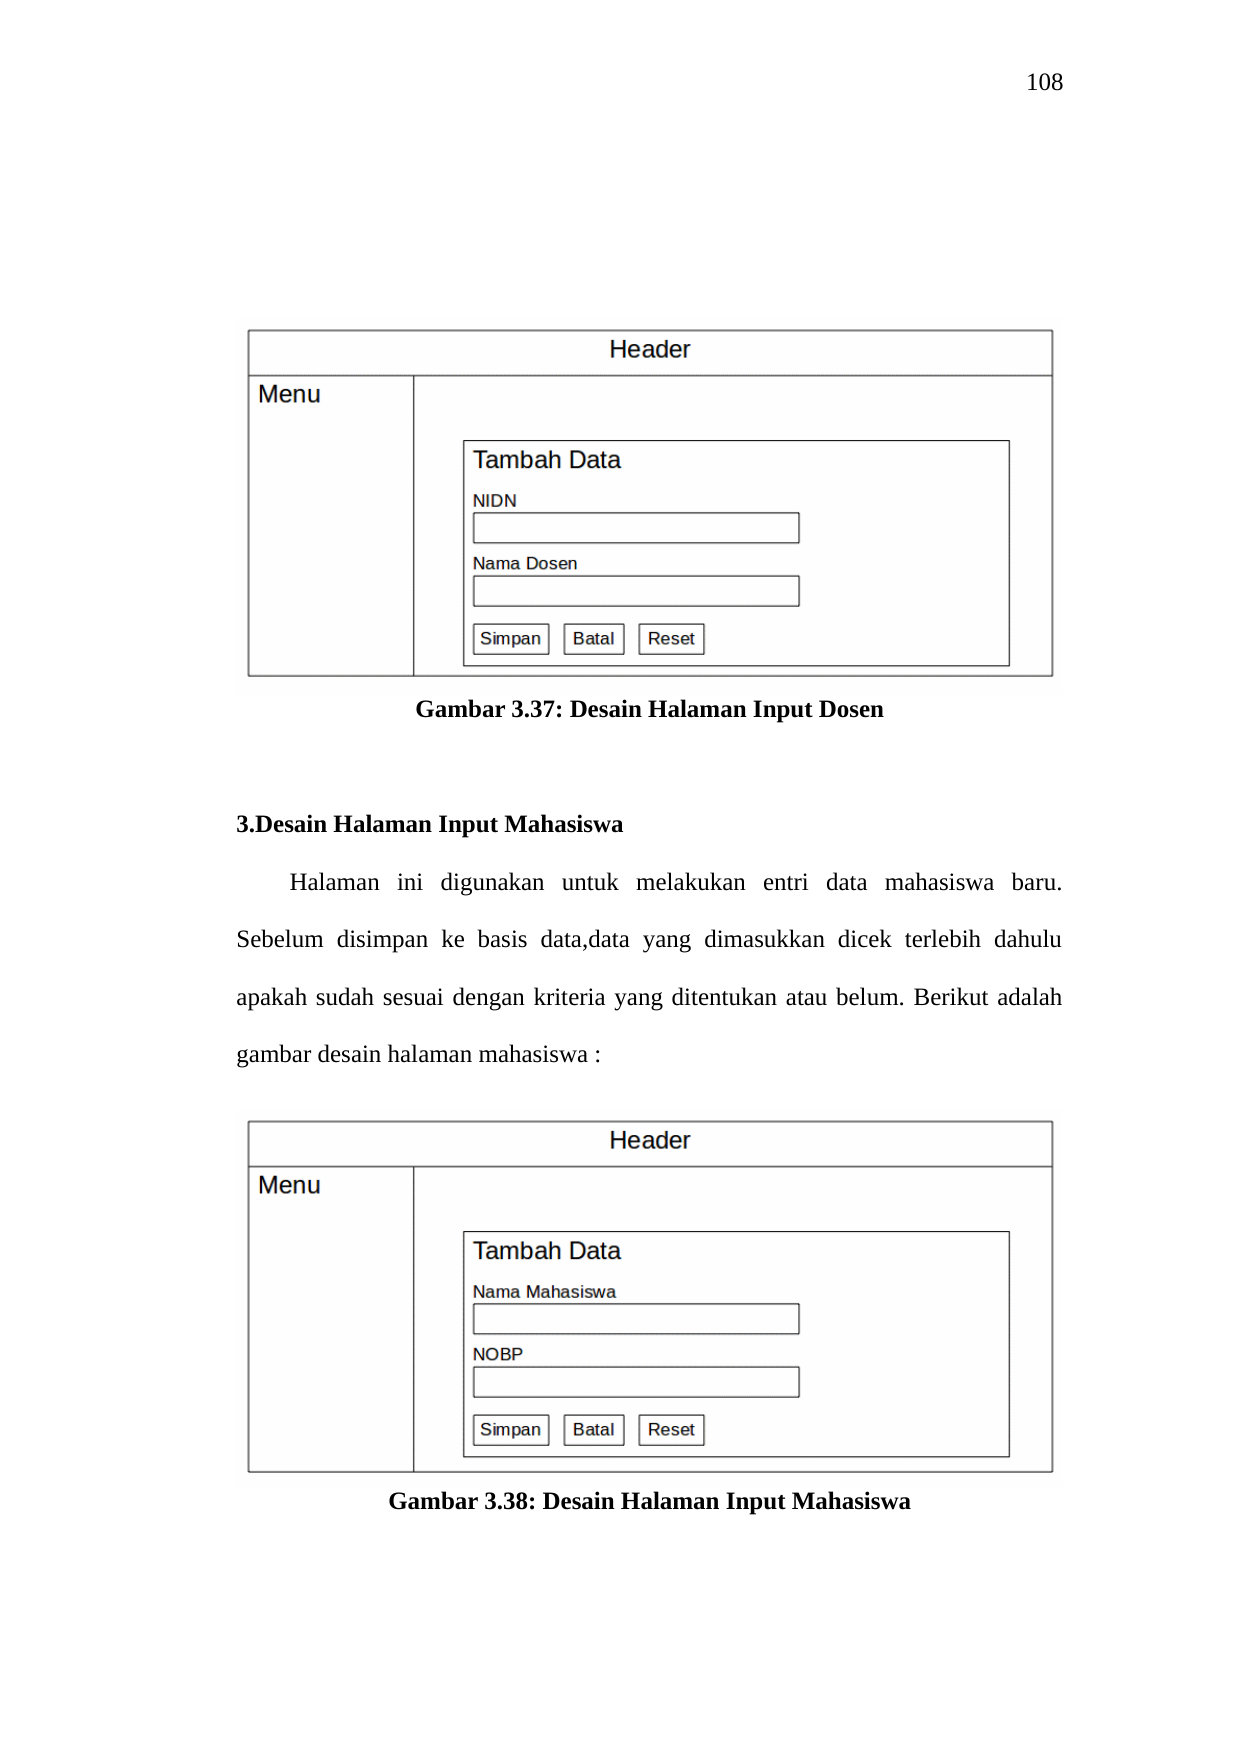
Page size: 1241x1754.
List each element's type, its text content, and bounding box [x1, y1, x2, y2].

text Gambar 3.38: Desain Halaman Input Mahasiswa [236, 1487, 1063, 1515]
picture [236, 318, 1064, 695]
text Halaman ini digunakan untuk melakukan entri data mahasiswa baru. Sebelum disimpan ke basis data,data yang dimasukkan dicek terlebih dahulu apakah sudah sesuai dengan kriteria yang ditentukan atau belum. Berikut adalah gambar desain halaman mahasiswa : [236, 867, 1063, 1068]
picture [236, 1109, 1064, 1487]
text Gambar 3.37: Desain Halaman Input Dosen [236, 695, 1063, 723]
text 3.Desain Halaman Input Mahasiswa [236, 809, 1063, 838]
